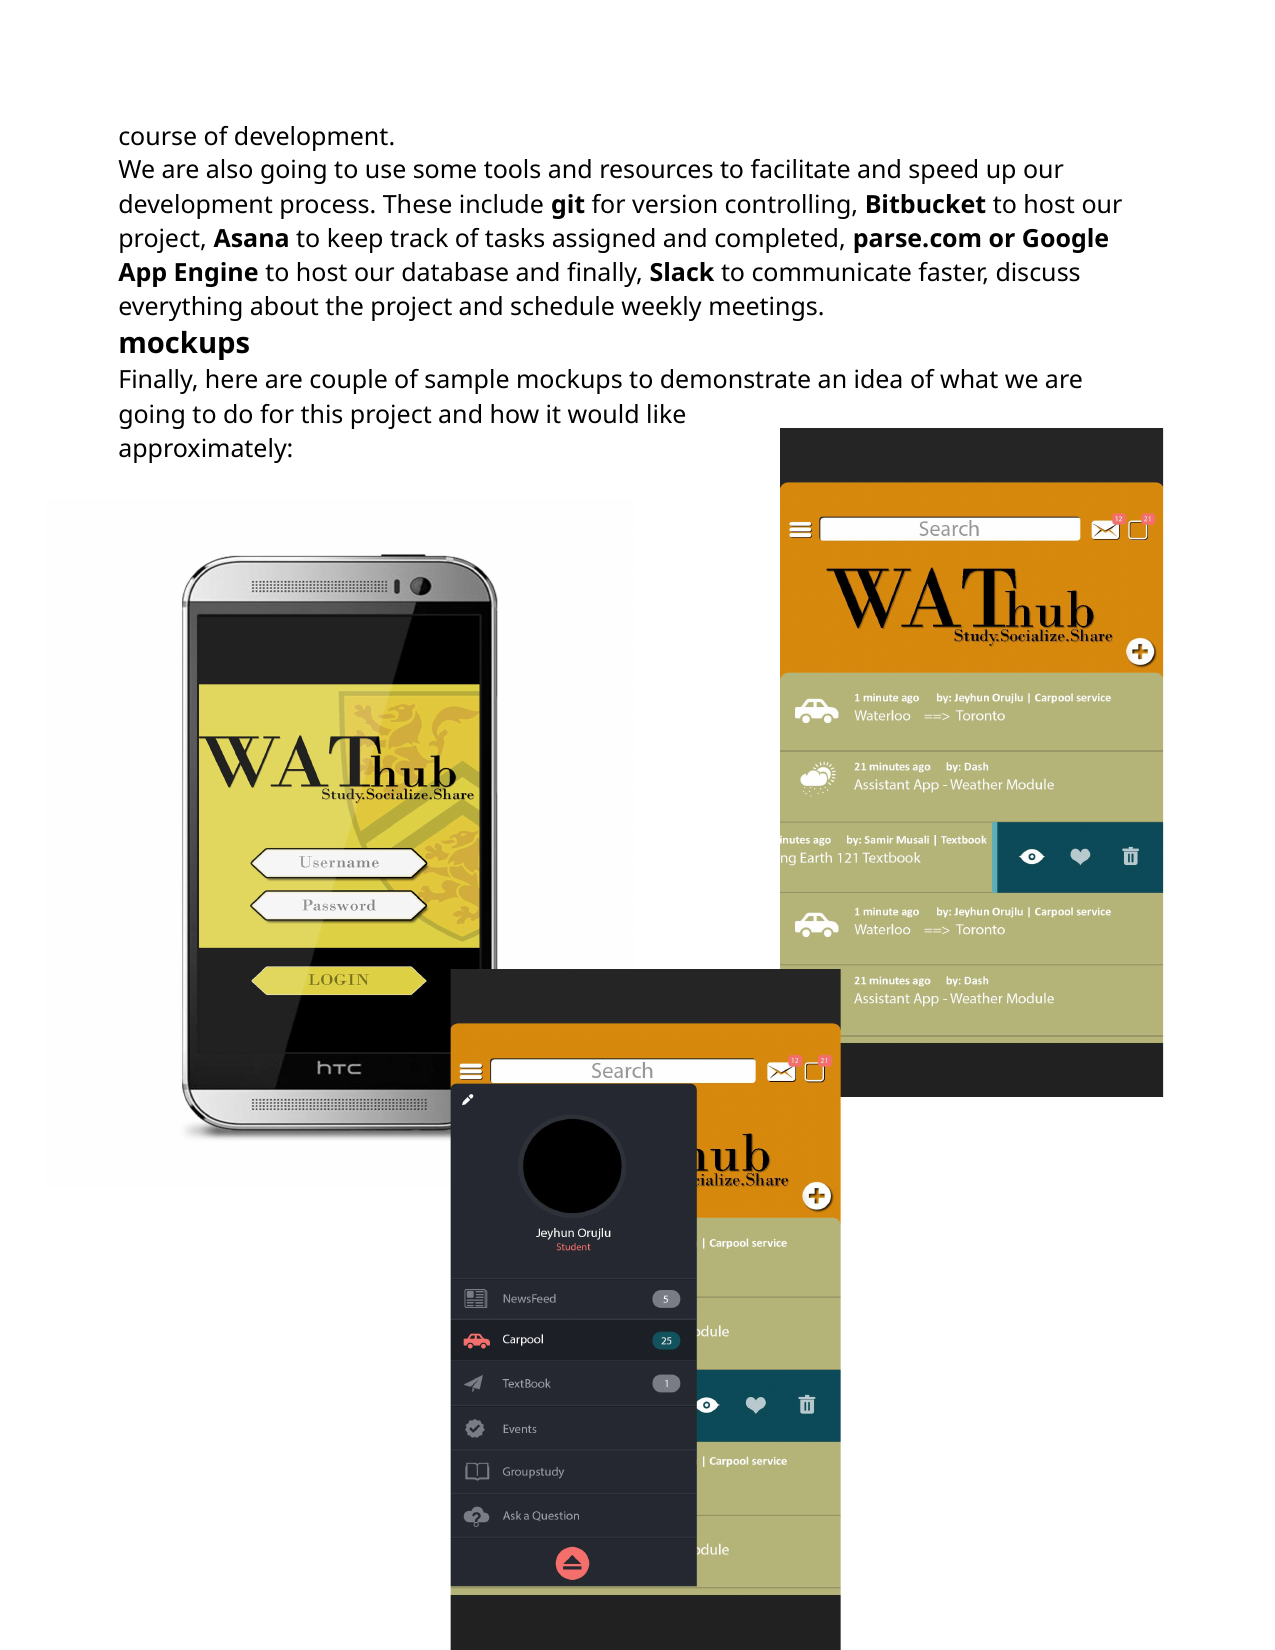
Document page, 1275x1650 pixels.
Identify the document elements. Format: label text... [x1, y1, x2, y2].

text course of development. [118, 118, 1157, 152]
text Finally, here are couple of sample mockups to demonstrate an idea of what we are going to do for this project and how it would like approximately: [118, 362, 1157, 464]
text We are also going to use some tools and resources to facilitate and speed up our development process. These include git for version controlling, Bitbucket to host our project, Asana to keep track of tasks assigned and completed, parse.com or Google App Engine to host our database and finally, Slack to communicate faster, discuss everything about the project and schedule weekly meetings. [118, 152, 1157, 322]
picture [45, 428, 1164, 1650]
text mockups [118, 322, 1157, 362]
